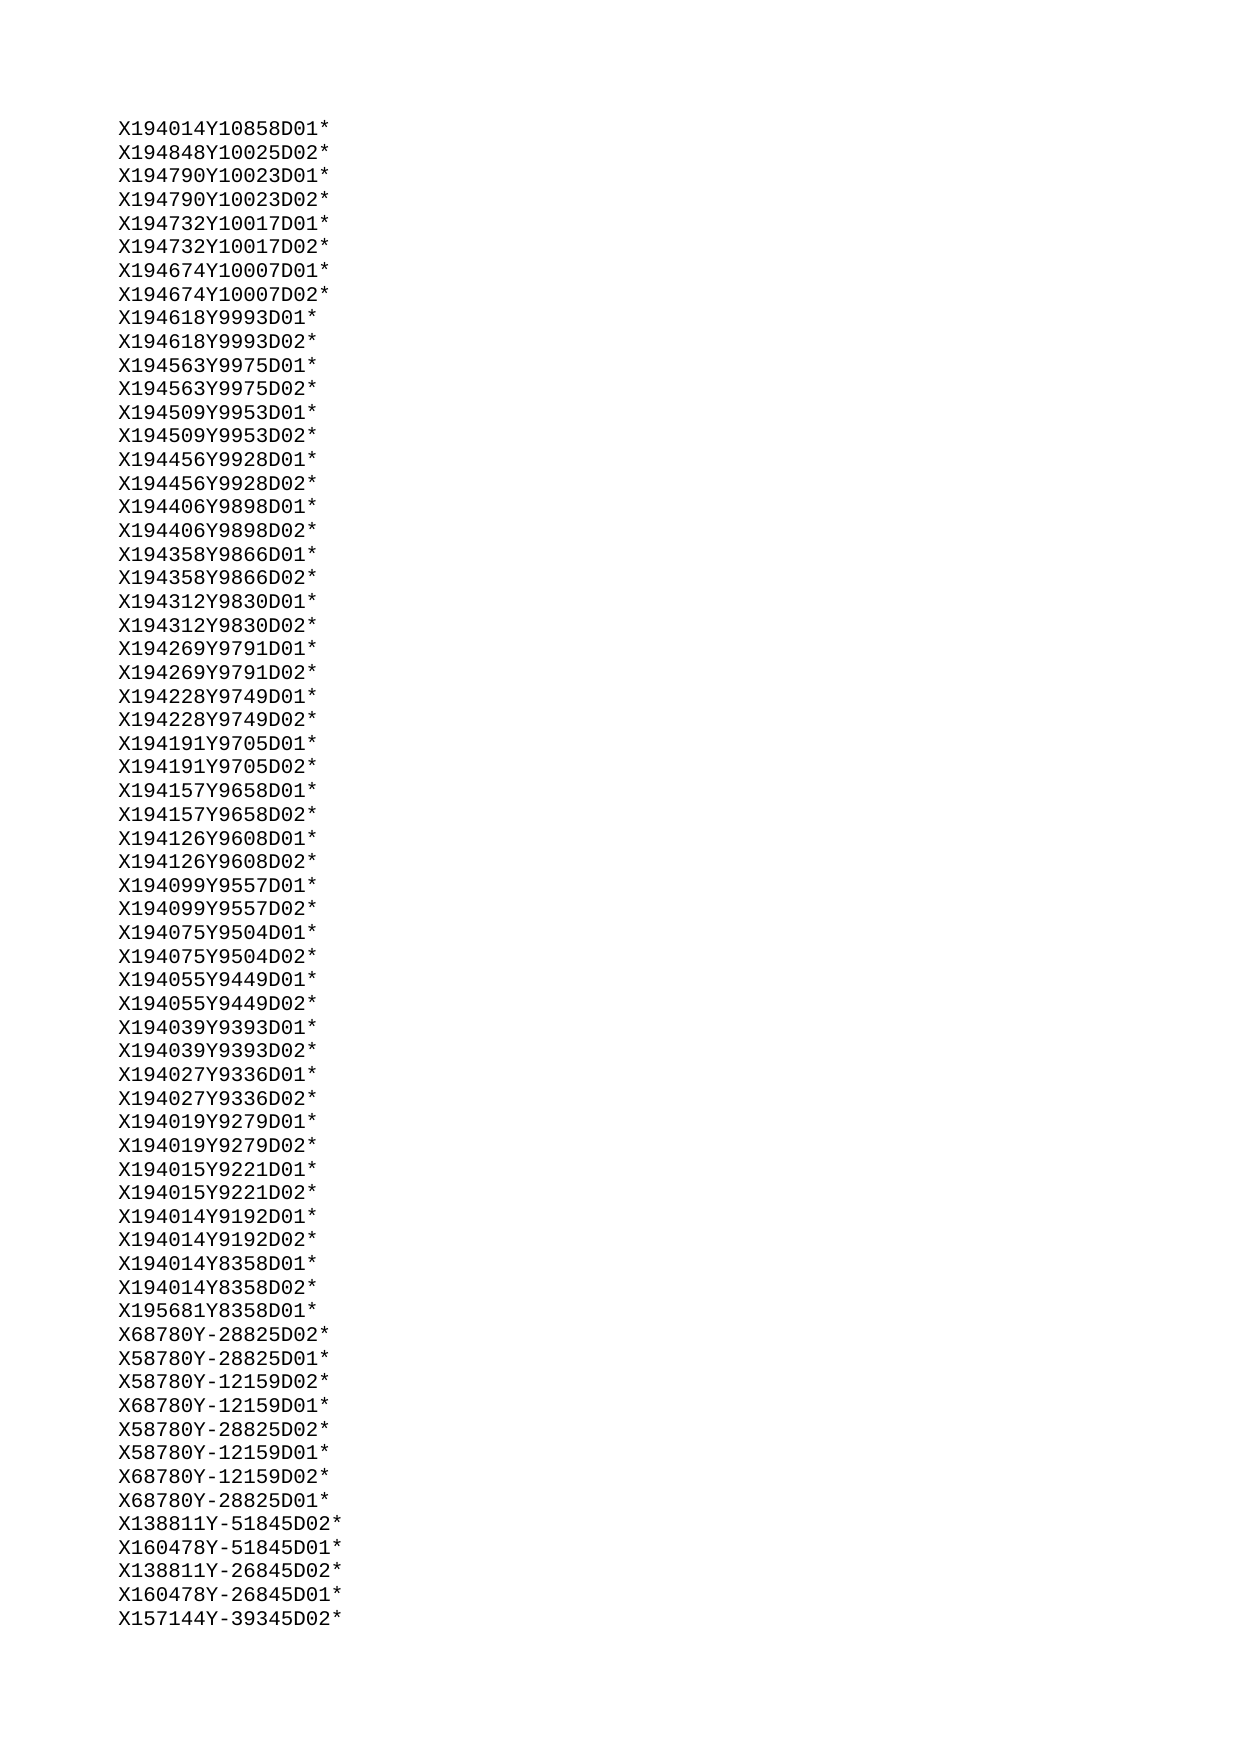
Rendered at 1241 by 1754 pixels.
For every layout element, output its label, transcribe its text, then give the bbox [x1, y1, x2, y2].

text X194674Y10007D01* [118, 260, 1122, 284]
text X194456Y9928D01* [118, 449, 1122, 473]
text X194456Y9928D02* [118, 473, 1122, 496]
text X194790Y10023D01* [118, 165, 1122, 189]
text X194191Y9705D01* [118, 733, 1122, 757]
text X194406Y9898D02* [118, 520, 1122, 544]
text X194014Y8358D01* [118, 1253, 1122, 1277]
text X58780Y-12159D01* [118, 1442, 1122, 1466]
text X194014Y9192D02* [118, 1229, 1122, 1253]
text X195681Y8358D01* [118, 1300, 1122, 1324]
text X194509Y9953D01* [118, 402, 1122, 426]
text X157144Y-39345D02* [118, 1608, 1122, 1631]
text X194406Y9898D01* [118, 496, 1122, 520]
text X138811Y-51845D02* [118, 1513, 1122, 1537]
text X194075Y9504D01* [118, 922, 1122, 946]
text X194099Y9557D02* [118, 898, 1122, 922]
text X68780Y-28825D01* [118, 1489, 1122, 1513]
text X194157Y9658D01* [118, 780, 1122, 804]
text X194027Y9336D01* [118, 1064, 1122, 1088]
text X194618Y9993D01* [118, 307, 1122, 331]
text X194228Y9749D02* [118, 709, 1122, 733]
text X194075Y9504D02* [118, 946, 1122, 969]
text X194228Y9749D01* [118, 686, 1122, 709]
text X194509Y9953D02* [118, 426, 1122, 449]
text X194848Y10025D02* [118, 142, 1122, 165]
text X68780Y-28825D02* [118, 1324, 1122, 1348]
text X194126Y9608D01* [118, 827, 1122, 851]
text X194563Y9975D02* [118, 378, 1122, 402]
text X194014Y8358D02* [118, 1277, 1122, 1300]
text X194191Y9705D02* [118, 757, 1122, 780]
text X68780Y-12159D02* [118, 1466, 1122, 1489]
text X194019Y9279D01* [118, 1111, 1122, 1135]
text X194732Y10017D01* [118, 213, 1122, 236]
text X194312Y9830D02* [118, 615, 1122, 638]
text X194126Y9608D02* [118, 851, 1122, 875]
text X194055Y9449D01* [118, 969, 1122, 993]
text X194019Y9279D02* [118, 1135, 1122, 1158]
text X194015Y9221D01* [118, 1158, 1122, 1182]
text X194790Y10023D02* [118, 189, 1122, 213]
text X194312Y9830D01* [118, 591, 1122, 615]
text X160478Y-26845D01* [118, 1584, 1122, 1608]
text X194014Y9192D01* [118, 1206, 1122, 1229]
text X194039Y9393D01* [118, 1017, 1122, 1040]
text X58780Y-28825D01* [118, 1348, 1122, 1371]
text X194358Y9866D01* [118, 544, 1122, 567]
text X194027Y9336D02* [118, 1088, 1122, 1111]
text X194618Y9993D02* [118, 331, 1122, 354]
text X68780Y-12159D01* [118, 1395, 1122, 1419]
text X194732Y10017D02* [118, 236, 1122, 260]
text X194157Y9658D02* [118, 804, 1122, 827]
text X194269Y9791D02* [118, 662, 1122, 686]
text X160478Y-51845D01* [118, 1537, 1122, 1561]
text X194014Y10858D01* [118, 118, 1122, 142]
text X194055Y9449D02* [118, 993, 1122, 1017]
text X194563Y9975D01* [118, 354, 1122, 378]
text X194358Y9866D02* [118, 567, 1122, 591]
text X194674Y10007D02* [118, 284, 1122, 307]
text X58780Y-12159D02* [118, 1371, 1122, 1395]
text X58780Y-28825D02* [118, 1419, 1122, 1442]
text X194039Y9393D02* [118, 1040, 1122, 1064]
text X194269Y9791D01* [118, 638, 1122, 662]
text X138811Y-26845D02* [118, 1561, 1122, 1584]
text X194099Y9557D01* [118, 875, 1122, 898]
text X194015Y9221D02* [118, 1182, 1122, 1206]
